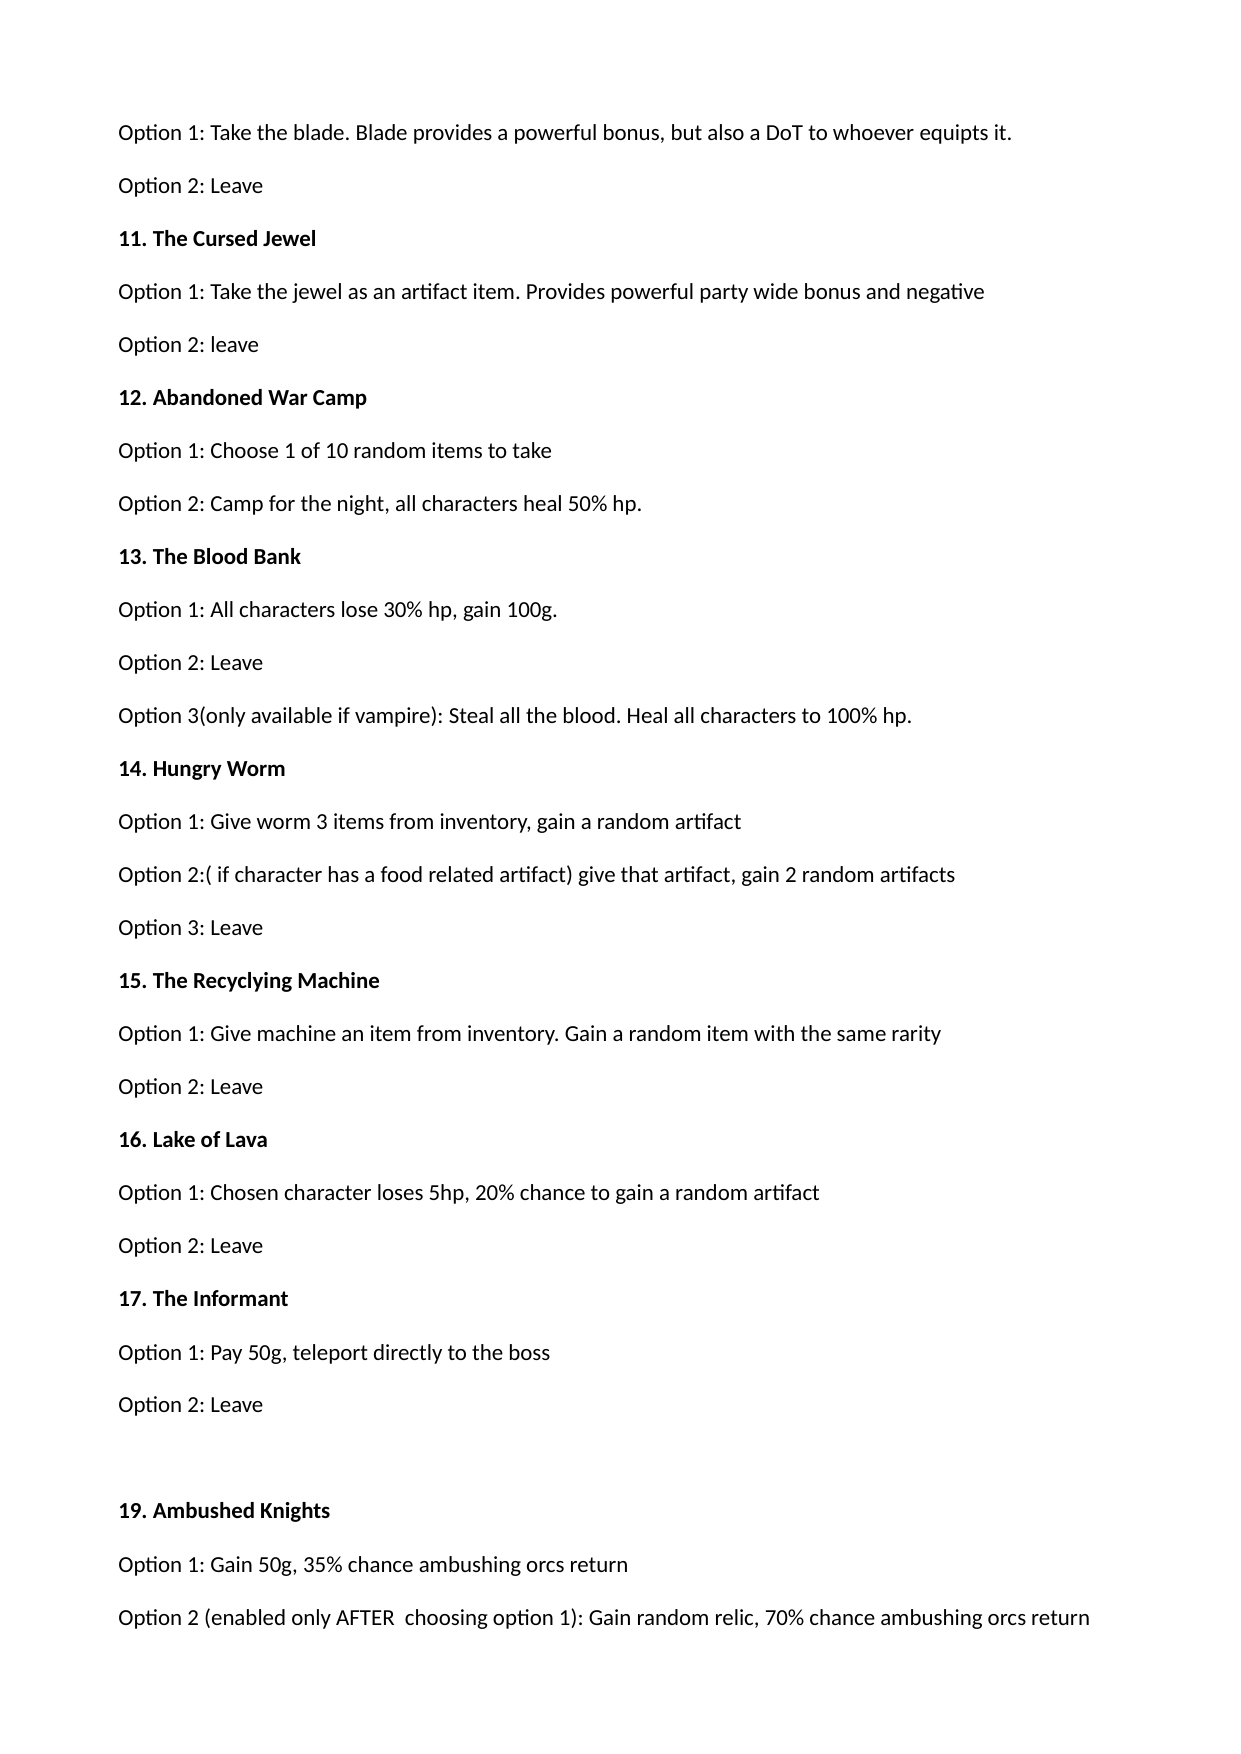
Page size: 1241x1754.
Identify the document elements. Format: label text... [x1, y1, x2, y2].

text Option 1: Give machine an item from inventory. Gain a random item with the same rarity [118, 1019, 1122, 1047]
text Option 2: Leave [118, 1072, 1122, 1101]
text Option 2: Leave [118, 171, 1122, 199]
text Option 1: Gain 50g, 35% chance ambushing orcs return [118, 1550, 1122, 1578]
text 16. Lake of Lava [118, 1126, 1122, 1153]
text Option 2: Leave [118, 1391, 1122, 1419]
text Option 3: Leave [118, 913, 1122, 941]
text 13. The Blood Bank [118, 542, 1122, 570]
text Option 1: All characters lose 30% hp, gain 100g. [118, 595, 1122, 623]
text 17. The Informant [118, 1284, 1122, 1313]
text Option 1: Take the jewel as an artifact item. Provides powerful party wide bonus and negative [118, 277, 1122, 305]
text Option 2: leave [118, 330, 1122, 358]
text 11. The Cursed Jewel [118, 224, 1122, 252]
text 14. Hungry Worm [118, 754, 1122, 782]
text Option 2:( if character has a food related artifact) give that artifact, gain 2 random artifacts [118, 860, 1122, 888]
text Option 2 (enabled only AFTER choosing option 1): Gain random relic, 70% chance ambushing orcs return [118, 1603, 1122, 1631]
text 15. The Recyclying Machine [118, 966, 1122, 994]
text 12. Abandoned War Camp [118, 383, 1122, 411]
text Option 2: Leave [118, 648, 1122, 676]
text Option 1: Take the blade. Blade provides a powerful bonus, but also a DoT to whoever equipts it. [118, 118, 1122, 146]
text Option 3(only available if vampire): Steal all the blood. Heal all characters to 100% hp. [118, 701, 1122, 729]
text Option 1: Chosen character loses 5hp, 20% chance to gain a random artifact [118, 1178, 1122, 1207]
text Option 1: Pay 50g, teleport directly to the boss [118, 1338, 1122, 1366]
text Option 1: Give worm 3 items from inventory, gain a random artifact [118, 807, 1122, 835]
text 19. Ambushed Knights [118, 1497, 1122, 1525]
text Option 2: Camp for the night, all characters heal 50% hp. [118, 489, 1122, 517]
text Option 2: Leave [118, 1232, 1122, 1259]
text Option 1: Choose 1 of 10 random items to take [118, 436, 1122, 464]
